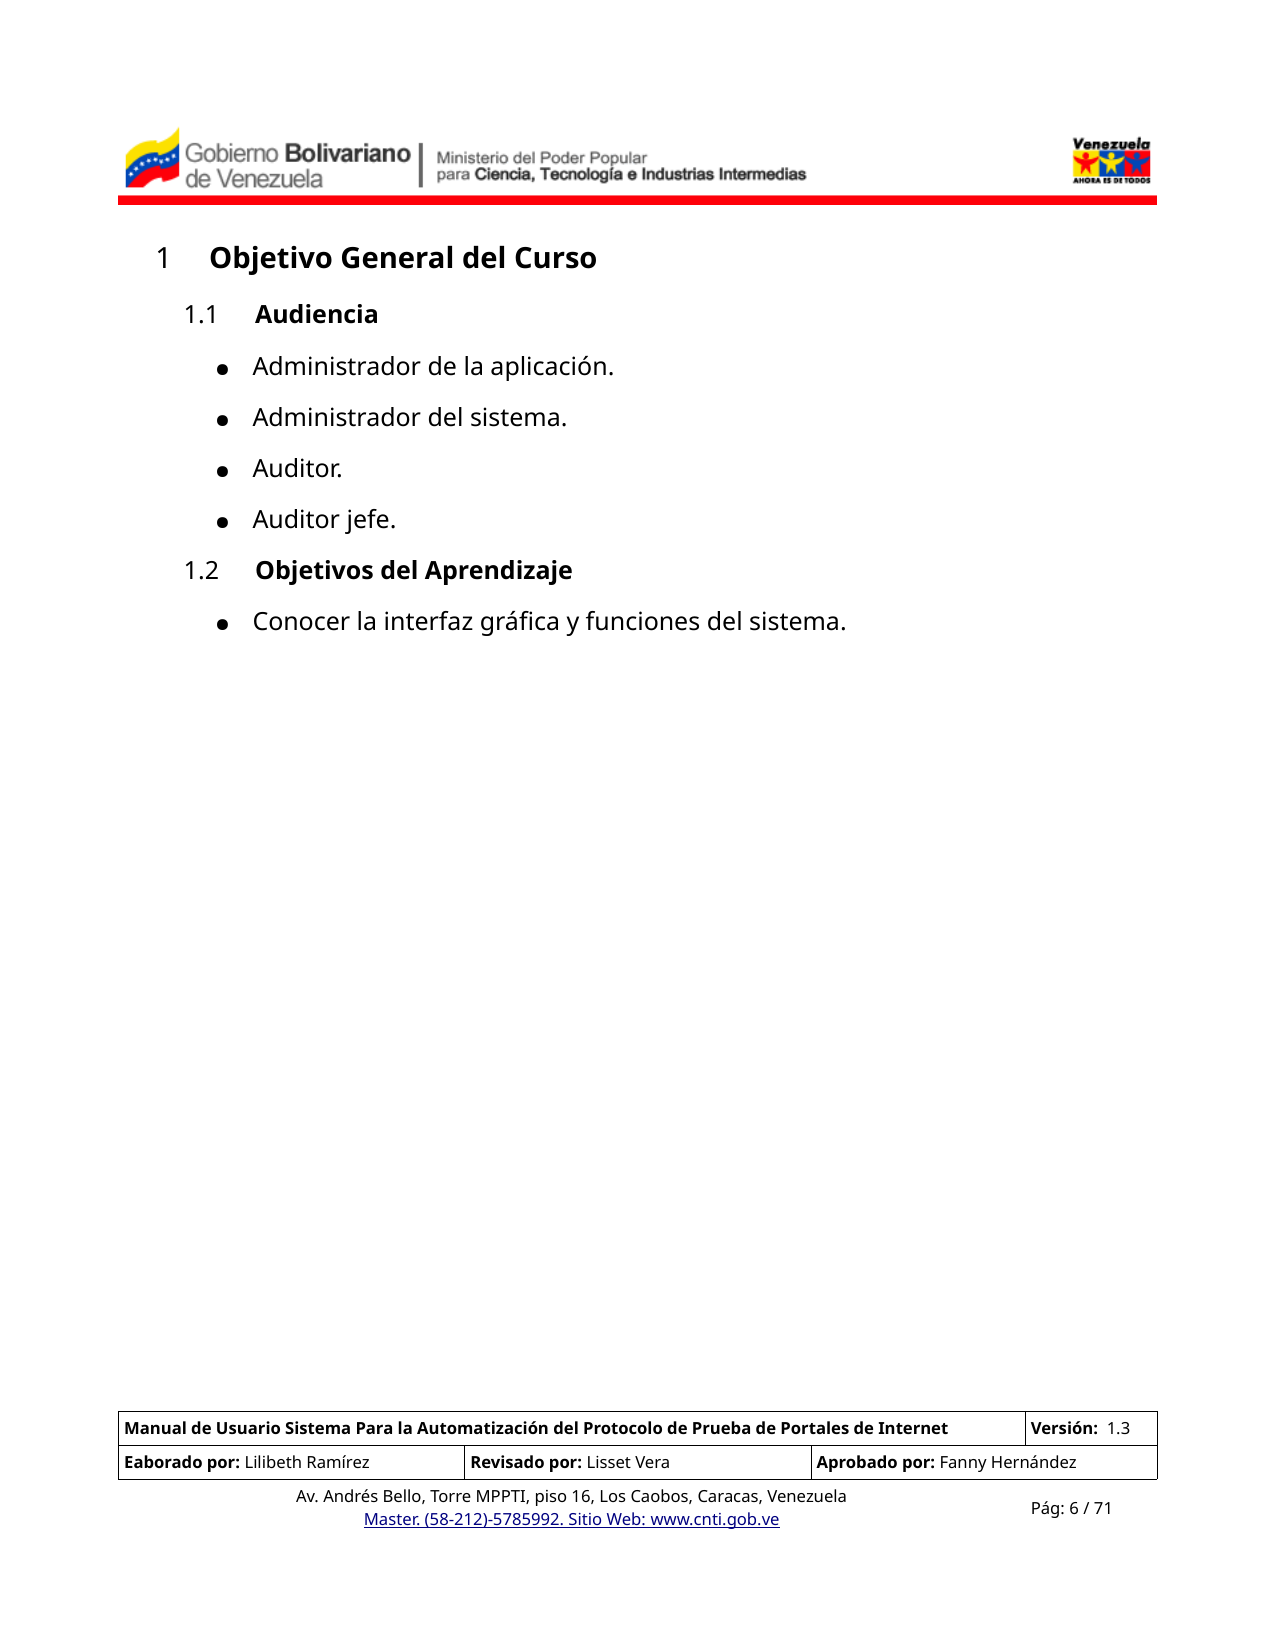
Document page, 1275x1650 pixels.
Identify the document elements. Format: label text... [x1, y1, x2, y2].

list Conocer la interfaz gráfica y funciones del sistema. [215, 603, 1098, 637]
list Auditor. [215, 450, 1098, 484]
list Auditor jefe. [215, 501, 1098, 535]
subtitle Objetivos del Aprendizaje [118, 552, 1157, 586]
subtitle Objetivo General del Curso [118, 238, 1157, 277]
picture [118, 119, 1157, 205]
list Administrador de la aplicación. [215, 348, 1098, 382]
list Administrador del sistema. [215, 399, 1098, 433]
subtitle Audiencia [118, 297, 1157, 331]
